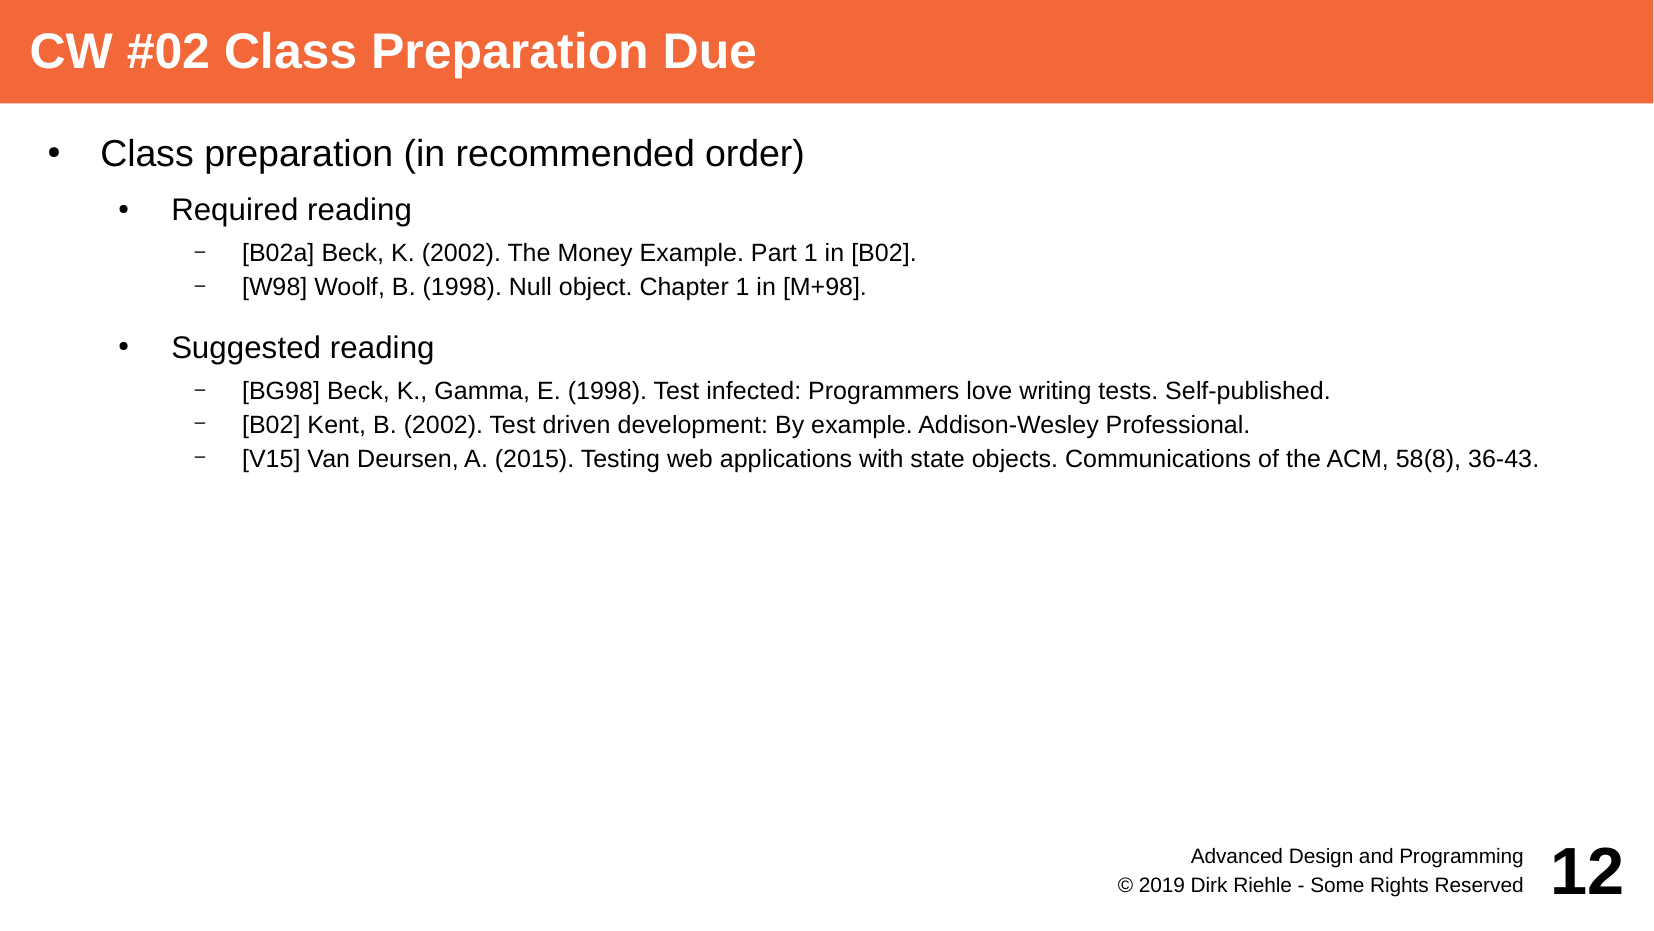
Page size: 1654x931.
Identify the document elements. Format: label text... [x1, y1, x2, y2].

list Class preparation (in recommended order) Required reading [B02a] Beck, K. (2002). The Money Example. Part 1 in [B02]. [W98] Woolf, B. (1998). Null object. Chapter 1 in [M+98]. Suggested reading [BG98] Beck, K., Gamma, E. (1998). Test infected: Programmers love writing tests. Self-published. [B02] Kent, B. (2002). Test driven development: By example. Addison-Wesley Professional. [V15] Van Deursen, A. (2015). Testing web applications with state objects. Communications of the ACM, 58(8), 36-43. [29, 132, 1625, 813]
title CW #02 Class Preparation Due [0, 0, 1654, 104]
